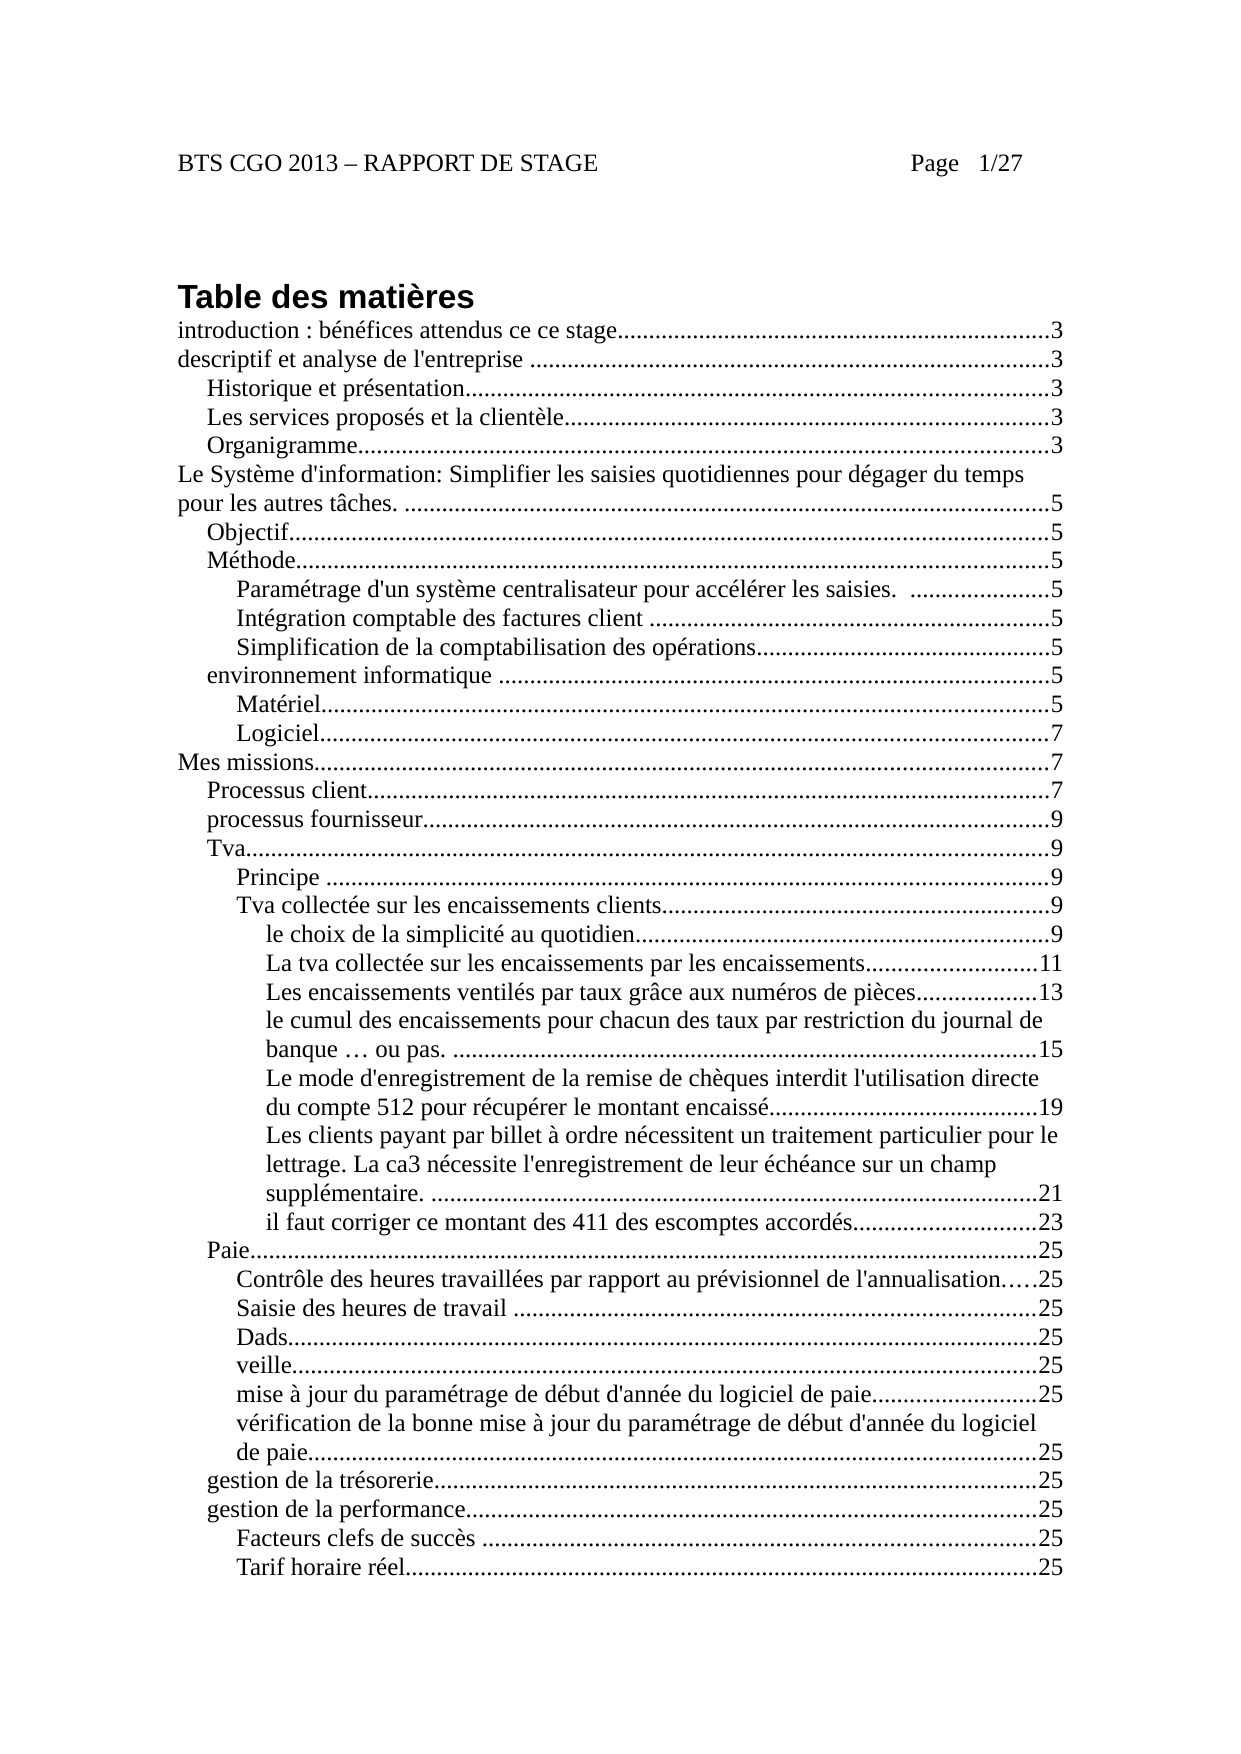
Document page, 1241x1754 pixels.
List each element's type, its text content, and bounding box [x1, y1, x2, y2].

text le choix de la simplicité au quotidien 9 [266, 919, 1063, 948]
text Facteurs clefs de succès 25 [236, 1523, 1063, 1552]
text Principe 9 [236, 862, 1063, 890]
text Paramétrage d'un système centralisateur pour accélérer les saisies. 5 [236, 574, 1063, 603]
text Méthode 5 [207, 545, 1063, 574]
text il faut corriger ce montant des 411 des escomptes accordés. 23 [266, 1207, 1063, 1235]
text Processus client 7 [207, 775, 1063, 804]
text mise à jour du paramétrage de début d'année du logiciel de paie 25 [236, 1379, 1063, 1408]
text Tva collectée sur les encaissements clients 9 [236, 890, 1063, 919]
text Saisie des heures de travail 25 [236, 1293, 1063, 1322]
text Intégration comptable des factures client 5 [236, 603, 1063, 632]
text descriptif et analyse de l'entreprise 3 [177, 344, 1063, 373]
text processus fournisseur 9 [207, 804, 1063, 833]
text Mes missions 7 [177, 747, 1063, 775]
text Les clients payant par billet à ordre nécessitent un traitement particulier pour le lettrage. La ca3 nécessite l'enregistrement de leur échéance sur un champ supplémentaire. 21 [266, 1120, 1063, 1207]
text Organigramme 3 [207, 430, 1063, 459]
text Tva 9 [207, 833, 1063, 862]
text Contrôle des heures travaillées par rapport au prévisionnel de l'annualisation 25 [236, 1264, 1063, 1293]
text Historique et présentation 3 [207, 373, 1063, 402]
text Tarif horaire réel 25 [236, 1552, 1063, 1580]
text le cumul des encaissements pour chacun des taux par restriction du journal de banque … ou pas. 15 [266, 1005, 1063, 1063]
text Objectif 5 [207, 517, 1063, 545]
text Paie 25 [207, 1235, 1063, 1264]
text Matériel 5 [236, 689, 1063, 718]
text veille 25 [236, 1350, 1063, 1379]
text Les encaissements ventilés par taux grâce aux numéros de pièces 13 [266, 977, 1063, 1005]
text Le Système d'information: Simplifier les saisies quotidiennes pour dégager du temps pour les autres tâches. 5 [177, 459, 1063, 517]
text La tva collectée sur les encaissements par les encaissements 11 [266, 948, 1063, 977]
text introduction : bénéfices attendus ce ce stage 3 [177, 315, 1063, 344]
text Simplification de la comptabilisation des opérations 5 [236, 632, 1063, 660]
text Les services proposés et la clientèle 3 [207, 402, 1063, 430]
subtitle Table des matières [177, 277, 1063, 315]
text Logiciel 7 [236, 718, 1063, 747]
text Le mode d'enregistrement de la remise de chèques interdit l'utilisation directe du compte 512 pour récupérer le montant encaissé. 19 [266, 1063, 1063, 1120]
text gestion de la performance 25 [207, 1494, 1063, 1523]
text environnement informatique 5 [207, 660, 1063, 689]
text vérification de la bonne mise à jour du paramétrage de début d'année du logiciel de paie 25 [236, 1408, 1063, 1465]
text Dads 25 [236, 1322, 1063, 1350]
text gestion de la trésorerie 25 [207, 1465, 1063, 1494]
